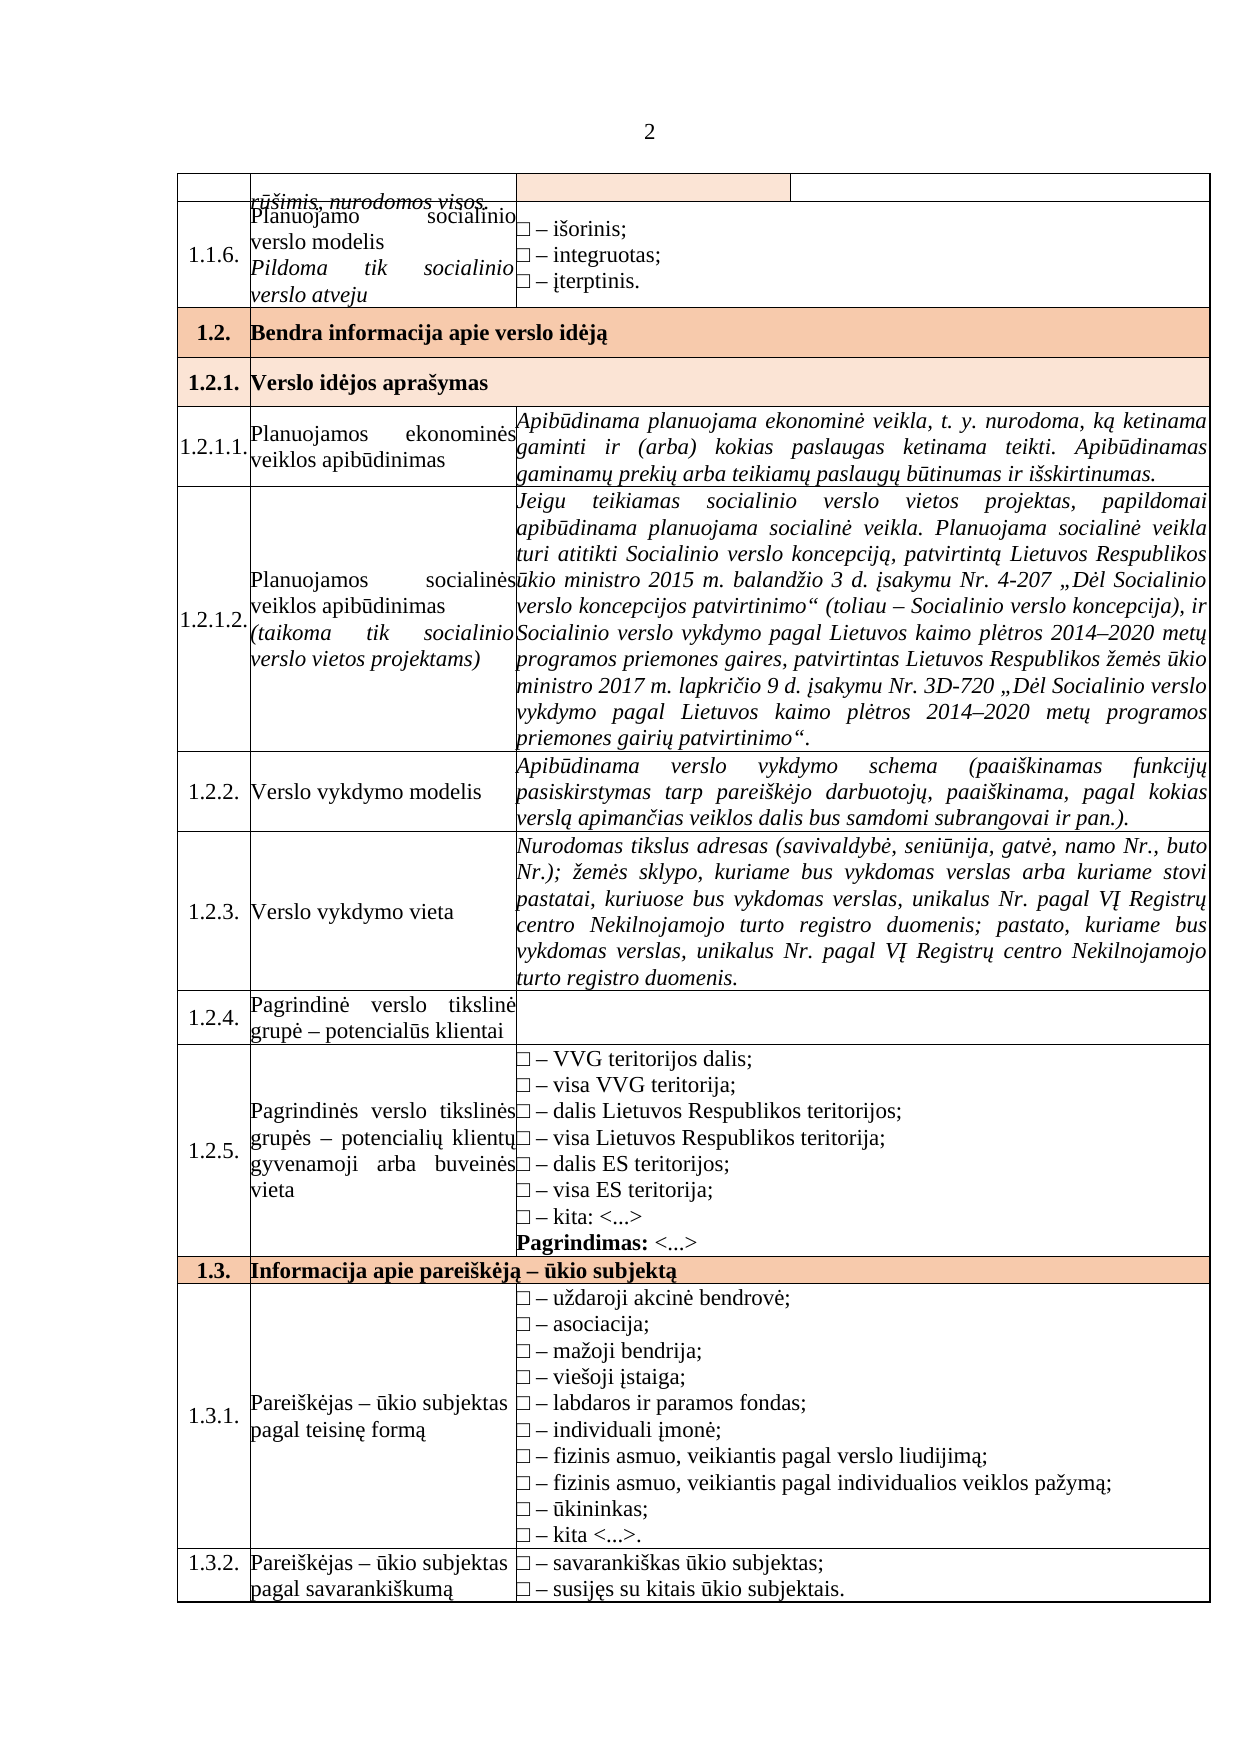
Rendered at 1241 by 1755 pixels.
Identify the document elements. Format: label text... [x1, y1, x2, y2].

table_cell Nurodomas tikslus adresas (savivaldybė, seniūnija, gatvė, namo Nr., buto Nr.); žemės sklypo, kuriame bus vykdomas verslas arba kuriame stovi pastatai, kuriuose bus vykdomas verslas, unikalus Nr. pagal VĮ Registrų centro Nekilnojamojo turto registro duomenis; pastato, kuriame bus vykdomas verslas, unikalus Nr. pagal VĮ Registrų centro Nekilnojamojo turto registro duomenis. [517, 832, 1209, 990]
table_cell 1.3.1. [178, 1284, 250, 1548]
table_cell 1.1.6. [178, 202, 250, 307]
table_cell Planuojamo socialinio verslo modelis Pildoma tik socialinio verslo atveju [251, 202, 516, 307]
table_cell 1.3.2. [178, 1549, 250, 1601]
table_cell Planuojamos socialinės veiklos apibūdinimas (taikoma tik socialinio verslo vietos projektams) [251, 487, 516, 751]
table_cell Verslo vykdymo modelis [251, 752, 516, 831]
table_cell Pareiškėjas – ūkio subjektas pagal savarankiškumą [251, 1549, 516, 1601]
table_cell Verslo vykdymo vieta [251, 832, 516, 990]
table_cell □ – savarankiškas ūkio subjektas; □ – susijęs su kitais ūkio subjektais. [517, 1549, 1209, 1601]
table_cell Apibūdinama planuojama ekonominė veikla, t. y. nurodoma, ką ketinama gaminti ir (arba) kokias paslaugas ketinama teikti. Apibūdinamas gaminamų prekių arba teikiamų paslaugų būtinumas ir išskirtinumas. [517, 407, 1209, 486]
table_cell Bendra informacija apie verslo idėją [251, 308, 1209, 357]
table_cell Verslo idėjos aprašymas [251, 358, 1209, 406]
table_cell 1.2.3. [178, 832, 250, 990]
table_cell [517, 991, 1209, 1044]
table_cell 1.2. [178, 308, 250, 357]
table_cell [178, 174, 250, 201]
table_cell 1.2.1. [178, 358, 250, 406]
table_cell □ – VVG teritorijos dalis; □ – visa VVG teritorija; □ – dalis Lietuvos Respublikos teritorijos; □ – visa Lietuvos Respublikos teritorija; □ – dalis ES teritorijos; □ – visa ES teritorija; □ – kita: <...> Pagrindimas: <...> [517, 1045, 1209, 1256]
table_cell Jeigu teikiamas socialinio verslo vietos projektas, papildomai apibūdinama planuojama socialinė veikla. Planuojama socialinė veikla turi atitikti Socialinio verslo koncepciją, patvirtintą Lietuvos Respublikos ūkio ministro 2015 m. balandžio 3 d. įsakymu Nr. 4-207 „Dėl Socialinio verslo koncepcijos patvirtinimo“ (toliau – Socialinio verslo koncepcija), ir Socialinio verslo vykdymo pagal Lietuvos kaimo plėtros 2014–2020 metų programos priemones gaires, patvirtintas Lietuvos Respublikos žemės ūkio ministro 2017 m. lapkričio 9 d. įsakymu Nr. 3D-720 „Dėl Socialinio verslo vykdymo pagal Lietuvos kaimo plėtros 2014–2020 metų programos priemones gairių patvirtinimo“. [517, 487, 1209, 751]
table_cell Pareiškėjas – ūkio subjektas pagal teisinę formą [251, 1284, 516, 1548]
table_cell 1.2.2. [178, 752, 250, 831]
table_cell □ – uždaroji akcinė bendrovė; □ – asociacija; □ – mažoji bendrija; □ – viešoji įstaiga; □ – labdaros ir paramos fondas; □ – individuali įmonė; □ – fizinis asmuo, veikiantis pagal verslo liudijimą; □ – fizinis asmuo, veikiantis pagal individualios veiklos pažymą; □ – ūkininkas; □ – kita <...>. [517, 1284, 1209, 1548]
table_cell 1.3. [178, 1257, 250, 1283]
table_cell 1.2.1.1. [178, 407, 250, 486]
table_cell 1.2.5. [178, 1045, 250, 1256]
table_cell Pagrindinės verslo tikslinės grupės – potencialių klientų gyvenamoji arba buveinės vieta [251, 1045, 516, 1256]
table_cell 1.2.4. [178, 991, 250, 1044]
table_cell Planuojamos ekonominės veiklos apibūdinimas [251, 407, 516, 486]
table_cell Pagrindinė verslo tikslinė grupė – potencialūs klientai [251, 991, 516, 1044]
table_cell Informacija apie pareiškėją – ūkio subjektą [251, 1257, 1209, 1283]
table_cell □ – išorinis; □ – integruotas; □ – įterptinis. [517, 202, 1209, 307]
table_cell 1.2.1.2. [178, 487, 250, 751]
table_cell Apibūdinama verslo vykdymo schema (paaiškinamas funkcijų pasiskirstymas tarp pareiškėjo darbuotojų, paaiškinama, pagal kokias verslą apimančias veiklos dalis bus samdomi subrangovai ir pan.). [517, 752, 1209, 831]
table_cell [517, 174, 790, 201]
table_cell [791, 174, 1209, 201]
